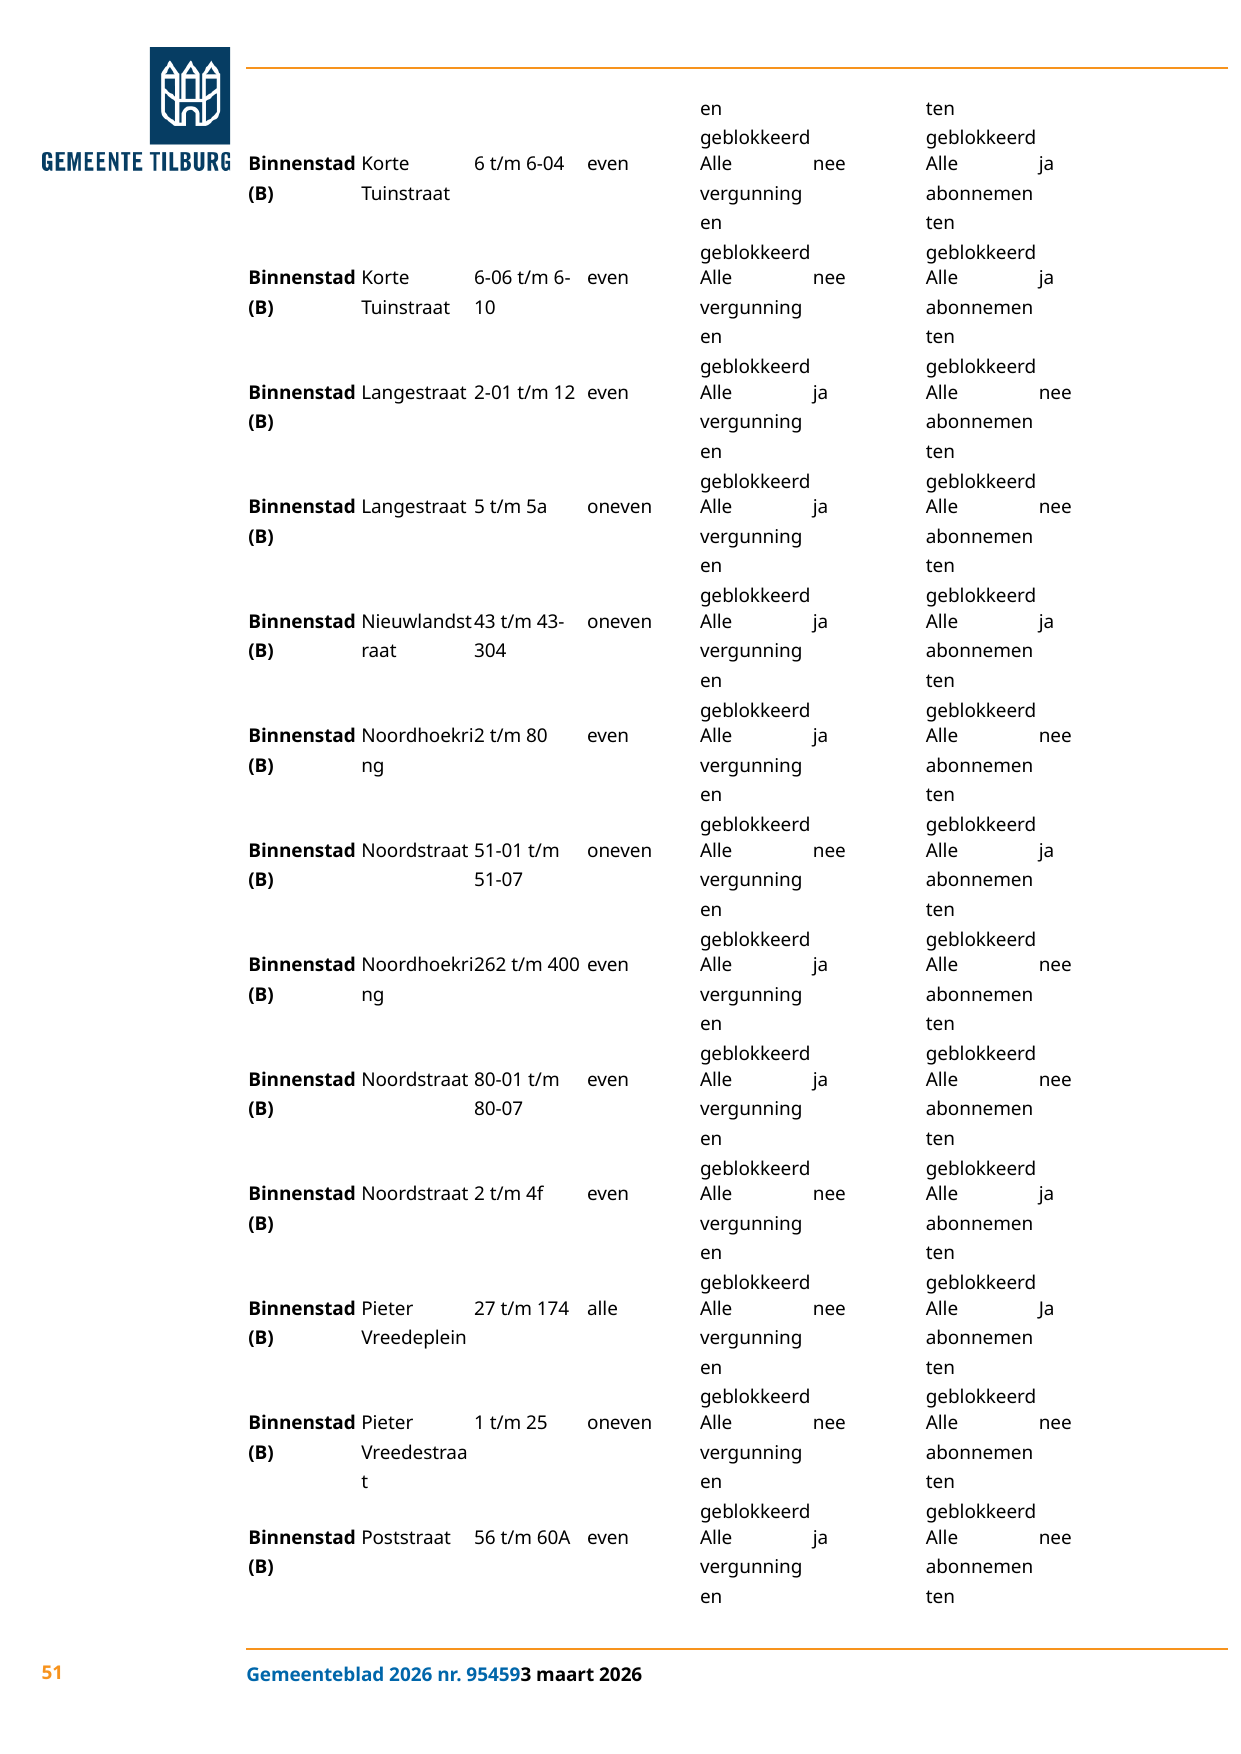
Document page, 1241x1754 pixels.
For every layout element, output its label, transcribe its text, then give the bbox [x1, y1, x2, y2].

table_cell Binnenstad (B) [248, 379, 361, 493]
table_cell oneven [587, 837, 700, 951]
table_cell [813, 95, 926, 150]
table_cell nee [1039, 494, 1152, 608]
table_cell 2 t/m 4f [474, 1180, 587, 1295]
table_cell nee [1039, 1524, 1152, 1609]
table_cell Alle abonnementen geblokkeerd [926, 379, 1038, 493]
table_cell Noordhoekring [361, 723, 474, 837]
table_cell Alle abonnementen geblokkeerd [926, 1409, 1038, 1524]
table_cell nee [813, 1409, 926, 1524]
table_cell ja [813, 1524, 926, 1609]
table_cell Binnenstad (B) [248, 1524, 361, 1609]
table_cell Alle abonnementen geblokkeerd [926, 265, 1038, 379]
table_cell Poststraat [361, 1524, 474, 1609]
table_cell Alle abonnementen geblokkeerd [926, 150, 1038, 264]
table_cell Alle vergunningen geblokkeerd [700, 1066, 813, 1180]
table_cell Alle vergunningen geblokkeerd [700, 723, 813, 837]
table_cell Alle vergunningen geblokkeerd [700, 150, 813, 264]
table_cell nee [813, 1295, 926, 1409]
table_cell [1039, 95, 1152, 150]
table_cell Binnenstad (B) [248, 494, 361, 608]
table_cell Noordstraat [361, 1180, 474, 1295]
table_cell even [587, 1180, 700, 1295]
table_cell [361, 95, 474, 150]
table_cell 6 t/m 6-04 [474, 150, 587, 264]
table_cell 2-01 t/m 12 [474, 379, 587, 493]
table_cell alle [587, 1295, 700, 1409]
table_cell ja [813, 494, 926, 608]
table_cell 43 t/m 43-304 [474, 608, 587, 722]
table_cell nee [813, 150, 926, 264]
table_cell Korte Tuinstraat [361, 265, 474, 379]
table_cell Langestraat [361, 379, 474, 493]
table_cell Noordstraat [361, 837, 474, 951]
table_cell ja [813, 379, 926, 493]
table_cell Binnenstad (B) [248, 265, 361, 379]
table_cell [248, 95, 361, 150]
table_cell Binnenstad (B) [248, 608, 361, 722]
table_cell Pieter Vreedeplein [361, 1295, 474, 1409]
table_cell ja [1039, 608, 1152, 722]
table_cell 51-01 t/m 51-07 [474, 837, 587, 951]
table_cell oneven [587, 1409, 700, 1524]
table_cell 27 t/m 174 [474, 1295, 587, 1409]
table_cell 5 t/m 5a [474, 494, 587, 608]
table_cell ja [813, 1066, 926, 1180]
table_cell Alle abonnementen geblokkeerd [926, 951, 1038, 1066]
table_cell 262 t/m 400 [474, 951, 587, 1066]
table_cell Alle abonnementen geblokkeerd [926, 1295, 1038, 1409]
table_cell even [587, 723, 700, 837]
table_cell nee [1039, 379, 1152, 493]
table_cell nee [1039, 1066, 1152, 1180]
table_cell Noordhoekring [361, 951, 474, 1066]
table_cell Binnenstad (B) [248, 1066, 361, 1180]
table_cell ja [1039, 837, 1152, 951]
table_cell ja [1039, 150, 1152, 264]
table_cell Binnenstad (B) [248, 951, 361, 1066]
picture [41, 47, 231, 172]
table_cell even [587, 1524, 700, 1609]
table_cell 2 t/m 80 [474, 723, 587, 837]
table_cell Binnenstad (B) [248, 1295, 361, 1409]
table_cell Alle vergunningen geblokkeerd [700, 608, 813, 722]
table_cell Pieter Vreedestraat [361, 1409, 474, 1524]
table_cell nee [813, 837, 926, 951]
table_cell nee [1039, 951, 1152, 1066]
table_cell 80-01 t/m 80-07 [474, 1066, 587, 1180]
table_cell Alle abonnementen geblokkeerd [926, 1180, 1038, 1295]
table_cell nee [813, 1180, 926, 1295]
table_cell Binnenstad (B) [248, 1409, 361, 1524]
table_cell ten geblokkeerd [926, 95, 1038, 150]
table_cell ja [813, 723, 926, 837]
table_cell 1 t/m 25 [474, 1409, 587, 1524]
table_cell ja [1039, 1180, 1152, 1295]
table_cell nee [1039, 1409, 1152, 1524]
table_cell Alle abonnementen geblokkeerd [926, 608, 1038, 722]
table_cell Noordstraat [361, 1066, 474, 1180]
table_cell ja [813, 951, 926, 1066]
table_cell Korte Tuinstraat [361, 150, 474, 264]
table_cell oneven [587, 494, 700, 608]
table_cell even [587, 1066, 700, 1180]
table_cell [587, 95, 700, 150]
table_cell even [587, 951, 700, 1066]
table_cell nee [1039, 723, 1152, 837]
table_cell Alle vergunningen geblokkeerd [700, 1409, 813, 1524]
table_cell nee [813, 265, 926, 379]
table_cell Alle vergunningen geblokkeerd [700, 951, 813, 1066]
table_cell even [587, 265, 700, 379]
table_cell Ja [1039, 1295, 1152, 1409]
table_cell 6-06 t/m 6-10 [474, 265, 587, 379]
table_cell Alle abonnementen [926, 1524, 1038, 1609]
table_cell Alle vergunningen [700, 1524, 813, 1609]
table_cell Alle vergunningen geblokkeerd [700, 379, 813, 493]
table_cell ja [813, 608, 926, 722]
table_cell Alle vergunningen geblokkeerd [700, 837, 813, 951]
table_cell Alle abonnementen geblokkeerd [926, 723, 1038, 837]
table_cell Alle vergunningen geblokkeerd [700, 1295, 813, 1409]
table_cell [474, 95, 587, 150]
table_cell en geblokkeerd [700, 95, 813, 150]
table_cell Binnenstad (B) [248, 150, 361, 264]
table_cell even [587, 379, 700, 493]
table_cell Alle abonnementen geblokkeerd [926, 494, 1038, 608]
table_cell Alle vergunningen geblokkeerd [700, 265, 813, 379]
table_cell Binnenstad (B) [248, 837, 361, 951]
table_cell Alle abonnementen geblokkeerd [926, 837, 1038, 951]
table_cell Alle vergunningen geblokkeerd [700, 494, 813, 608]
table_cell Binnenstad (B) [248, 1180, 361, 1295]
table_cell Nieuwlandstraat [361, 608, 474, 722]
table_cell Alle vergunningen geblokkeerd [700, 1180, 813, 1295]
table_cell ja [1039, 265, 1152, 379]
table_cell Langestraat [361, 494, 474, 608]
table_cell 56 t/m 60A [474, 1524, 587, 1609]
table_cell oneven [587, 608, 700, 722]
table_cell Binnenstad (B) [248, 723, 361, 837]
table_cell Alle abonnementen geblokkeerd [926, 1066, 1038, 1180]
table_cell even [587, 150, 700, 264]
